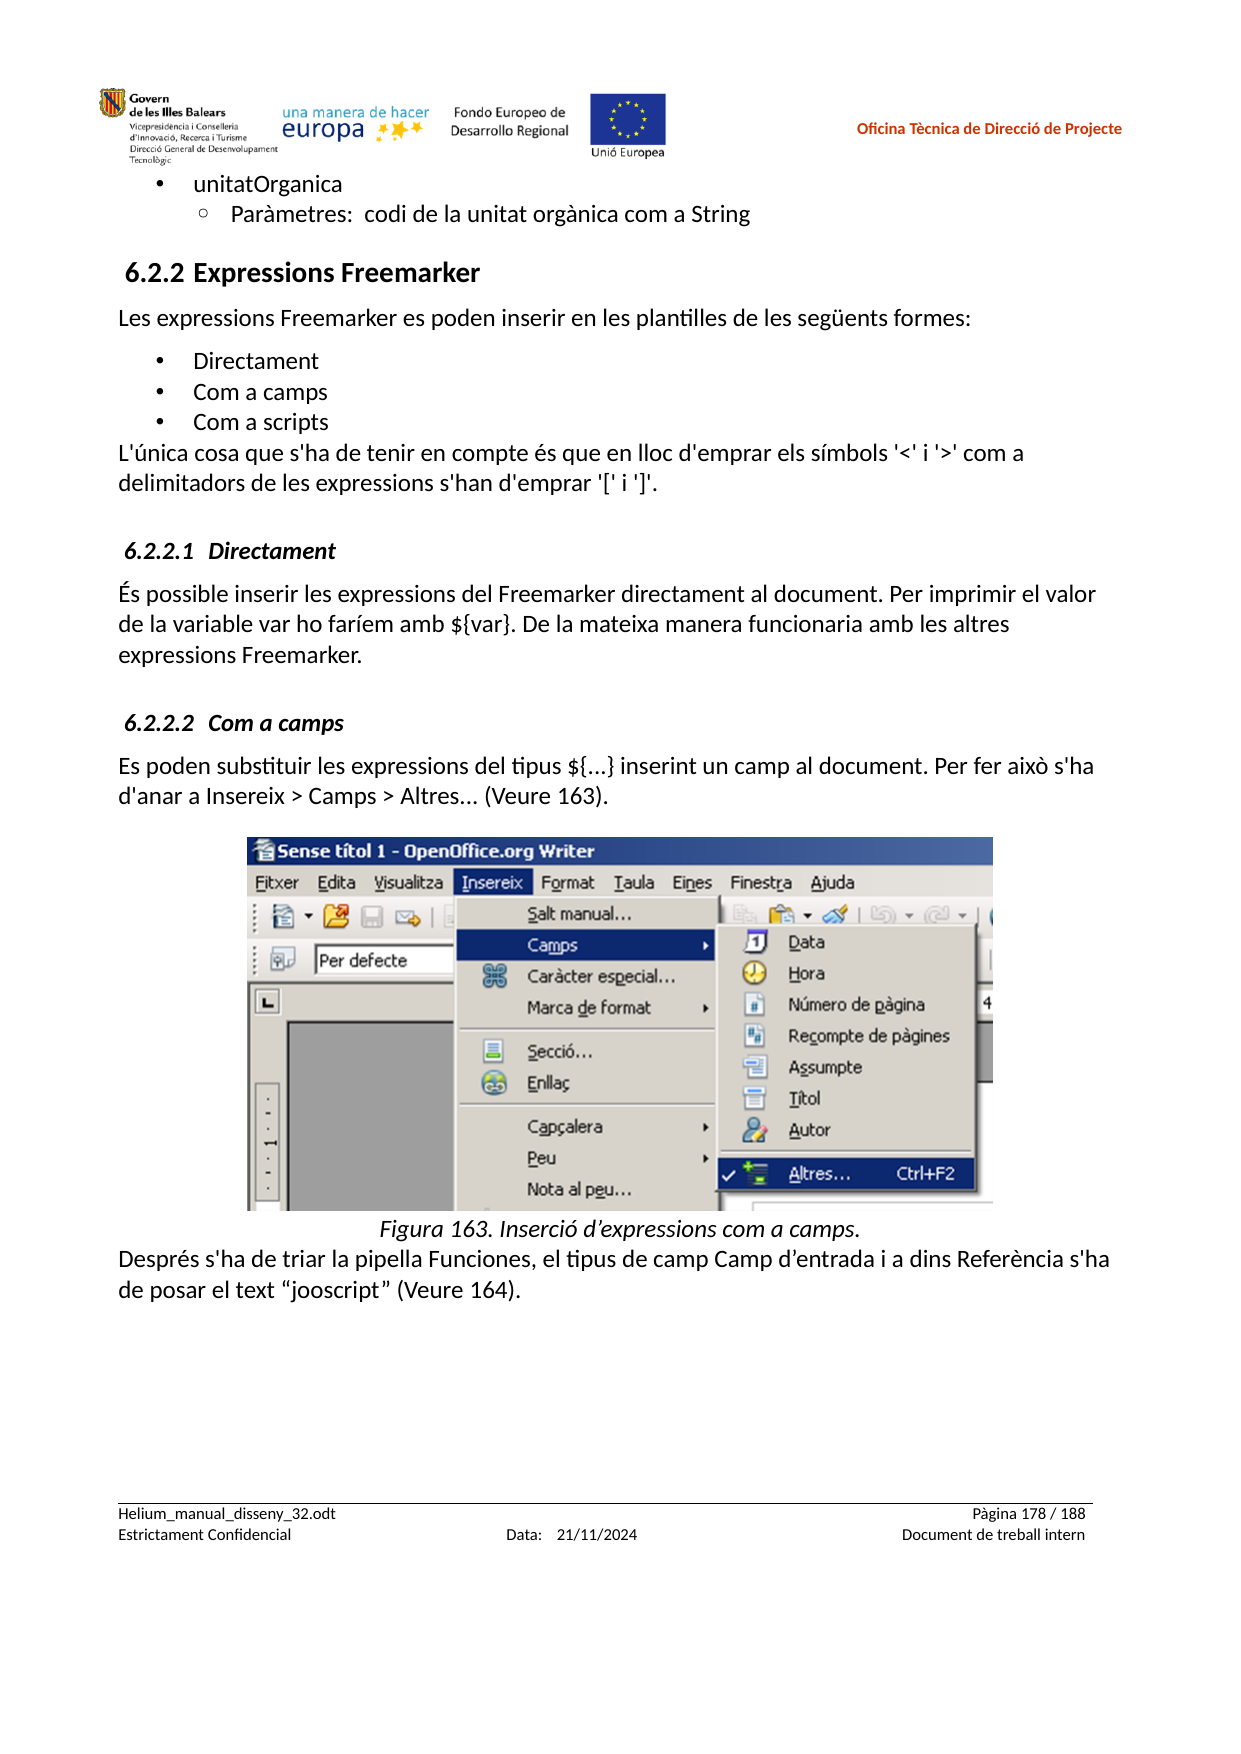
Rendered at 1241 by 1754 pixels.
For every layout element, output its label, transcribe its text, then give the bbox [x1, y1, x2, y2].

subtitle Expressions Freemarker [118, 254, 1122, 289]
list unitatOrganica [156, 168, 1122, 198]
list Com a camps [156, 376, 1122, 406]
text Després s'ha de triar la pipella Funciones, el tipus de camp Camp d’entrada i a dins Referència s'ha de posar el text “jooscript” (Veure 164). [118, 1085, 1122, 1304]
picture [99, 87, 668, 166]
text És possible inserir les expressions del Freemarker directament al document. Per imprimir el valor de la variable var ho faríem amb ${var}. De la mateixa manera funcionaria amb les altres expressions Freemarker. [118, 578, 1122, 669]
text Les expressions Freemarker es poden inserir en les plantilles de les següents formes: [118, 302, 1122, 333]
list Com a scripts [156, 406, 1122, 437]
list Directament [156, 345, 1122, 376]
text Figura 163. Inserció d’expressions com a camps. [246, 1213, 995, 1243]
text Es poden substituir les expressions del tipus ${...} inserint un camp al document. Per fer això s'ha d'anar a Insereix > Camps > Altres... (Veure 163). [118, 750, 1122, 811]
subtitle Directament [118, 535, 1122, 566]
picture [245, 836, 995, 1213]
list Paràmetres: codi de la unitat orgànica com a String [193, 198, 1122, 229]
text L'única cosa que s'ha de tenir en compte és que en lloc d'emprar els símbols '<' i '>' com a delimitadors de les expressions s'han d'emprar '[' i ']'. [118, 437, 1122, 498]
subtitle Com a camps [118, 707, 1122, 737]
